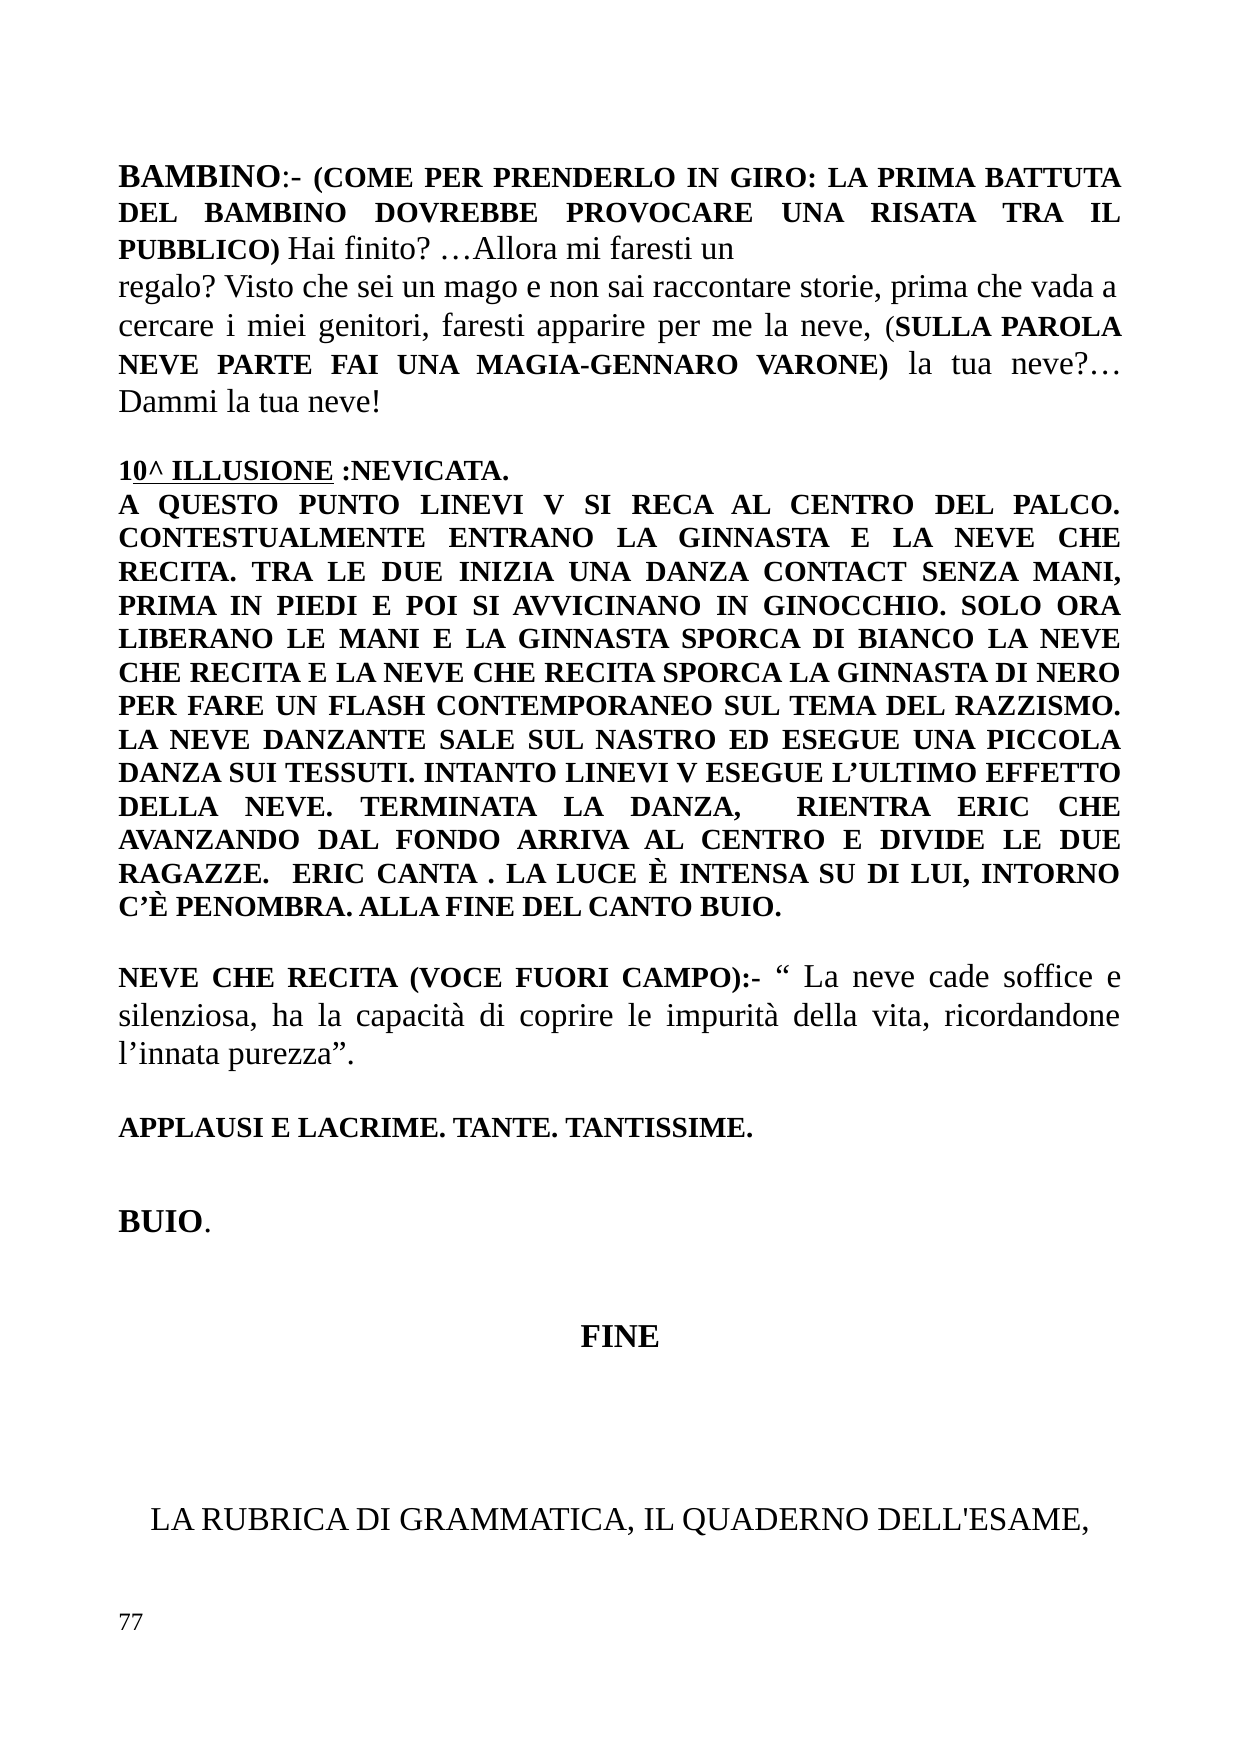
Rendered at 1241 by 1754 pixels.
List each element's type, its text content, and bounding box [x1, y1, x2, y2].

text cercare i miei genitori, faresti apparire per me la neve, (SULLA PAROLA NEVE PARTE FAI UNA MAGIA-GENNARO VARONE) la tua neve?…Dammi la tua neve! [118, 305, 1122, 420]
text LA RUBRICA DI GRAMMATICA, IL QUADERNO DELL'ESAME, [118, 1499, 1122, 1537]
text NEVE CHE RECITA (VOCE FUORI CAMPO):- “ La neve cade soffice e silenziosa, ha la capacità di coprire le impurità della vita, ricordandone l’innata purezza”. [118, 957, 1122, 1072]
text regalo? Visto che sei un mago e non sai raccontare storie, prima che vada a [118, 267, 1122, 305]
text A QUESTO PUNTO LINEVI V SI RECA AL CENTRO DEL PALCO. CONTESTUALMENTE ENTRANO LA GINNASTA E LA NEVE CHE RECITA. TRA LE DUE INIZIA UNA DANZA CONTACT SENZA MANI, PRIMA IN PIEDI E POI SI AVVICINANO IN GINOCCHIO. SOLO ORA LIBERANO LE MANI E LA GINNASTA SPORCA DI BIANCO LA NEVE CHE RECITA E LA NEVE CHE RECITA SPORCA LA GINNASTA DI NERO PER FARE UN FLASH CONTEMPORANEO SUL TEMA DEL RAZZISMO. LA NEVE DANZANTE SALE SUL NASTRO ED ESEGUE UNA PICCOLA DANZA SUI TESSUTI. INTANTO LINEVI V ESEGUE L’ULTIMO EFFETTO DELLA NEVE. TERMINATA LA DANZA, RIENTRA ERIC CHE AVANZANDO DAL FONDO ARRIVA AL CENTRO E DIVIDE LE DUE RAGAZZE. ERIC CANTA . LA LUCE È INTENSA SU DI LUI, INTORNO C’È PENOMBRA. ALLA FINE DEL CANTO BUIO. [118, 487, 1122, 923]
text APPLAUSI E LACRIME. TANTE. TANTISSIME. [118, 1110, 1122, 1143]
text 10^ ILLUSIONE :NEVICATA. [118, 453, 1122, 487]
text BUIO. [118, 1201, 1122, 1239]
text FINE [118, 1316, 1122, 1354]
text BAMBINO:- (COME PER PRENDERLO IN GIRO: LA PRIMA BATTUTA DEL BAMBINO DOVREBBE PROVOCARE UNA RISATA TRA IL PUBBLICO) Hai finito? …Allora mi faresti un [118, 156, 1122, 267]
